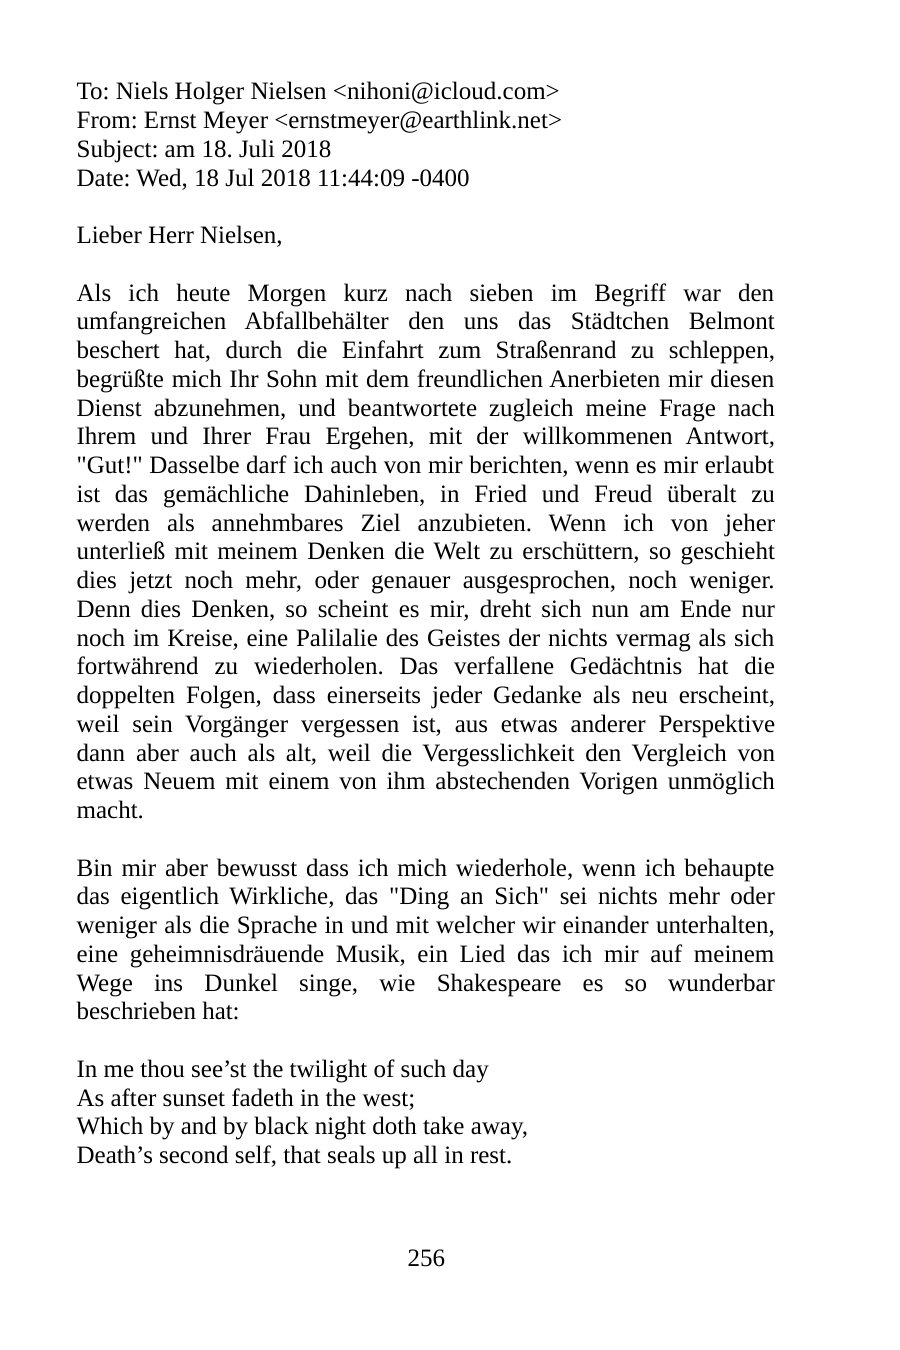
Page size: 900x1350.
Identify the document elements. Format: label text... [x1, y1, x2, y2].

text Lieber Herr Nielsen, [76, 220, 776, 249]
text Als ich heute Morgen kurz nach sieben im Begriff war den umfangreichen Abfallbehälter den uns das Städtchen Belmont beschert hat, durch die Einfahrt zum Straßenrand zu schleppen, begrüßte mich Ihr Sohn mit dem freundlichen Anerbieten mir diesen Dienst abzunehmen, und beantwortete zugleich meine Frage nach Ihrem und Ihrer Frau Ergehen, mit der willkommenen Antwort, "Gut!" Dasselbe darf ich auch von mir berichten, wenn es mir erlaubt ist das gemächliche Dahinleben, in Fried und Freud überalt zu werden als annehmbares Ziel anzubieten. Wenn ich von jeher unterließ mit meinem Denken die Welt zu erschüttern, so geschieht dies jetzt noch mehr, oder genauer ausgesprochen, noch weniger. Denn dies Denken, so scheint es mir, dreht sich nun am Ende nur noch im Kreise, eine Palilalie des Geistes der nichts vermag als sich fortwährend zu wiederholen. Das verfallene Gedächtnis hat die doppelten Folgen, dass einerseits jeder Gedanke als neu erscheint, weil sein Vorgänger vergessen ist, aus etwas anderer Perspektive dann aber auch als alt, weil die Vergesslichkeit den Vergleich von etwas Neuem mit einem von ihm abstechenden Vorigen unmöglich macht. [76, 278, 776, 824]
text Bin mir aber bewusst dass ich mich wiederhole, wenn ich behaupte das eigentlich Wirkliche, das "Ding an Sich" sei nichts mehr oder weniger als die Sprache in und mit welcher wir einander unterhalten, eine geheimnisdräuende Musik, ein Lied das ich mir auf meinem Wege ins Dunkel singe, wie Shakespeare es so wunderbar beschrieben hat: [76, 853, 776, 1025]
text Date: Wed, 18 Jul 2018 11:44:09 -0400 [76, 163, 776, 191]
text Death’s second self, that seals up all in rest. [76, 1140, 776, 1169]
text Which by and by black night doth take away, [76, 1111, 776, 1140]
text From: Ernst Meyer <ernstmeyer@earthlink.net> [76, 105, 776, 134]
text To: Niels Holger Nielsen <nihoni@icloud.com> [76, 76, 776, 105]
text In me thou see’st the twilight of such day [76, 1054, 776, 1083]
text As after sunset fadeth in the west; [76, 1083, 776, 1111]
text Subject: am 18. Juli 2018 [76, 134, 776, 163]
